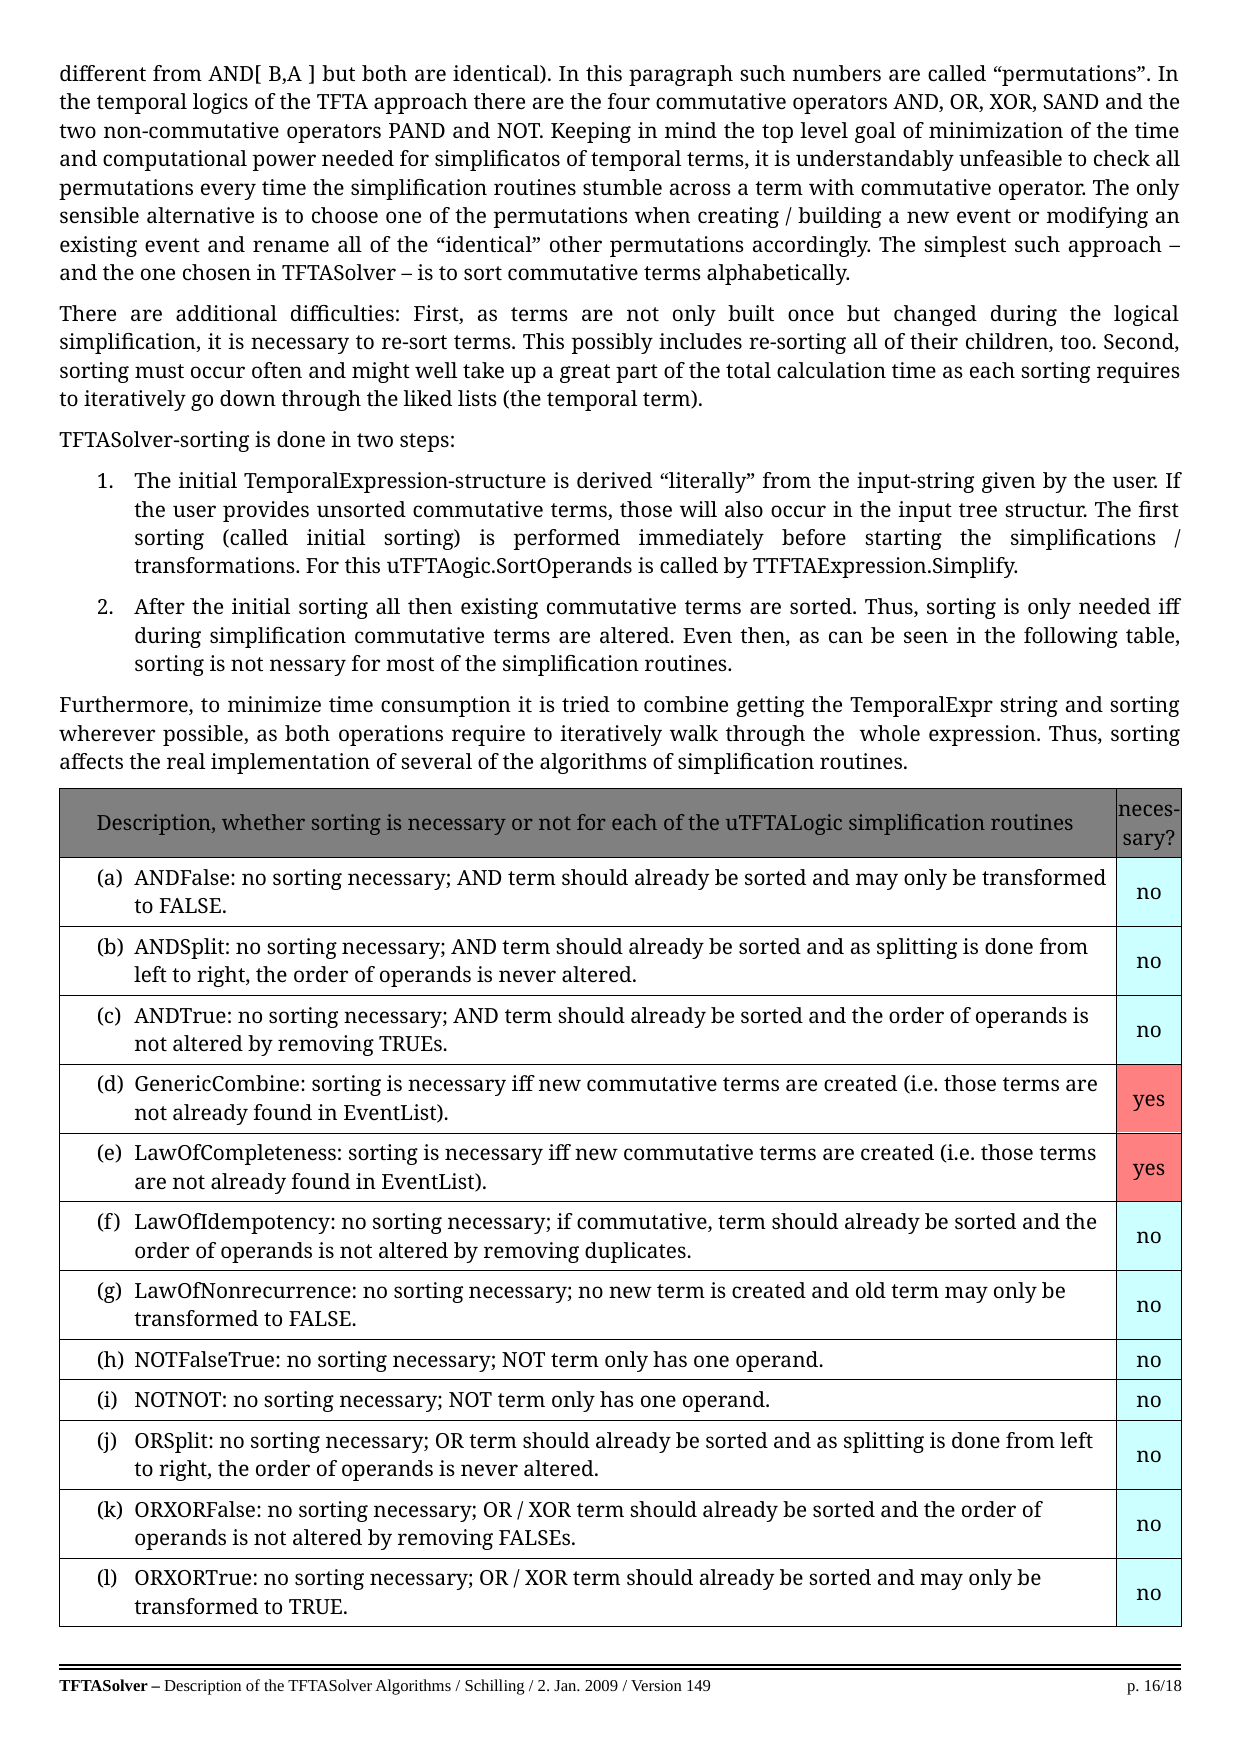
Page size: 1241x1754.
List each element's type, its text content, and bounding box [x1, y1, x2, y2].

table_cell no [1117, 1490, 1181, 1557]
text different from AND[ B,A ] but both are identical). In this paragraph such numbers are called “permutations”. In the temporal logics of the TFTA approach there are the four commutative operators AND, OR, XOR, SAND and the two non-commutative operators PAND and NOT. Keeping in mind the top level goal of minimization of the time and computational power needed for simplificatos of temporal terms, it is understandably unfeasible to check all permutations every time the simplification routines stumble across a term with commutative operator. The only sensible alternative is to choose one of the permutations when creating / building a new event or modifying an existing event and rename all of the “identical” other permutations accordingly. The simplest such approach – and the one chosen in TFTASolver – is to sort commutative terms alphabetically. [59, 59, 1181, 287]
table_cell ANDFalse: no sorting necessary; AND term should already be sorted and may only be transformed to FALSE. [60, 858, 1116, 926]
table_cell no [1117, 858, 1181, 926]
table_header neces-sary? [1117, 789, 1181, 857]
table_cell ORSplit: no sorting necessary; OR term should already be sorted and as splitting is done from left to right, the order of operands is never altered. [60, 1421, 1116, 1489]
table_cell ANDSplit: no sorting necessary; AND term should already be sorted and as splitting is done from left to right, the order of operands is never altered. [60, 927, 1116, 995]
table_cell NOTNOT: no sorting necessary; NOT term only has one operand. [60, 1380, 1116, 1420]
table_cell ORXORFalse: no sorting necessary; OR / XOR term should already be sorted and the order of operands is not altered by removing FALSEs. [60, 1490, 1116, 1557]
text There are additional difficulties: First, as terms are not only built once but changed during the logical simplification, it is necessary to re-sort terms. This possibly includes re-sorting all of their children, too. Second, sorting must occur often and might well take up a great part of the total calculation time as each sorting requires to iteratively go down through the liked lists (the temporal term). [59, 299, 1181, 413]
table_cell LawOfIdempotency: no sorting necessary; if commutative, term should already be sorted and the order of operands is not altered by removing duplicates. [60, 1202, 1116, 1270]
table_cell ANDTrue: no sorting necessary; AND term should already be sorted and the order of operands is not altered by removing TRUEs. [60, 996, 1116, 1063]
table_cell yes [1117, 1134, 1181, 1201]
table_cell LawOfNonrecurrence: no sorting necessary; no new term is created and old term may only be transformed to FALSE. [60, 1271, 1116, 1339]
table_cell no [1117, 996, 1181, 1063]
table_cell no [1117, 1559, 1181, 1626]
table_cell ORXORTrue: no sorting necessary; OR / XOR term should already be sorted and may only be transformed to TRUE. [60, 1559, 1116, 1626]
table_cell no [1117, 1202, 1181, 1270]
table_cell LawOfCompleteness: sorting is necessary iff new commutative terms are created (i.e. those terms are not already found in EventList). [60, 1134, 1116, 1201]
table_cell NOTFalseTrue: no sorting necessary; NOT term only has one operand. [60, 1340, 1116, 1379]
table_cell no [1117, 927, 1181, 995]
list The initial TemporalExpression-structure is derived “literally” from the input-string given by the user. If the user provides unsorted commutative terms, those will also occur in the input tree structur. The first sorting (called initial sorting) is performed immediately before starting the simplifications / transformations. For this uTFTAogic.SortOperands is called by TTFTAExpression.Simplify. [97, 466, 1181, 580]
text TFTASolver-sorting is done in two steps: [59, 425, 1181, 454]
table_cell no [1117, 1340, 1181, 1379]
table_cell no [1117, 1271, 1181, 1339]
table_cell yes [1117, 1065, 1181, 1132]
table_cell GenericCombine: sorting is necessary iff new commutative terms are created (i.e. those terms are not already found in EventList). [60, 1065, 1116, 1132]
table_header Description, whether sorting is necessary or not for each of the uTFTALogic simplification routines [60, 789, 1116, 857]
list After the initial sorting all then existing commutative terms are sorted. Thus, sorting is only needed iff during simplification commutative terms are altered. Even then, as can be seen in the following table, sorting is not nessary for most of the simplification routines. [97, 592, 1181, 678]
table_cell no [1117, 1421, 1181, 1489]
table_cell no [1117, 1380, 1181, 1420]
text Furthermore, to minimize time consumption it is tried to combine getting the TemporalExpr string and sorting wherever possible, as both operations require to iteratively walk through the whole expression. Thus, sorting affects the real implementation of several of the algorithms of simplification routines. [59, 690, 1181, 776]
